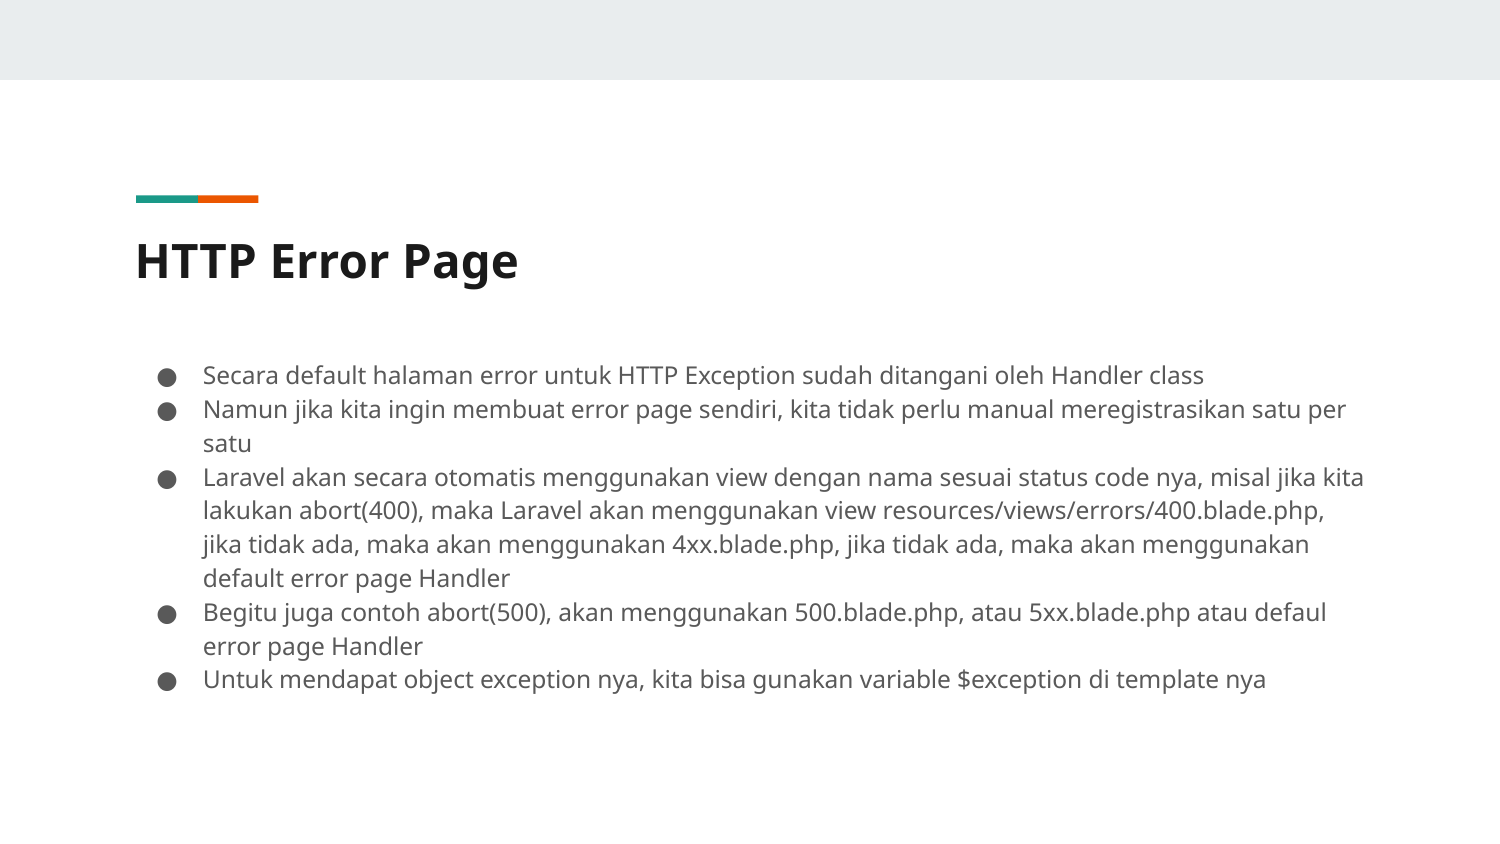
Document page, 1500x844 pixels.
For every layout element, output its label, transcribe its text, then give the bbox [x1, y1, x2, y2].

title HTTP Error Page [119, 216, 1381, 305]
list Secara default halaman error untuk HTTP Exception sudah ditangani oleh Handler class Namun jika kita ingin membuat error page sendiri, kita tidak perlu manual meregistrasikan satu per satu Laravel akan secara otomatis menggunakan view dengan nama sesuai status code nya, misal jika kita lakukan abort(400), maka Laravel akan menggunakan view resources/views/errors/400.blade.php, jika tidak ada, maka akan menggunakan 4xx.blade.php, jika tidak ada, maka akan menggunakan default error page Handler Begitu juga contoh abort(500), akan menggunakan 500.blade.php, atau 5xx.blade.php atau defaul error page Handler Untuk mendapat object exception nya, kita bisa gunakan variable $exception di template nya [119, 341, 1381, 712]
